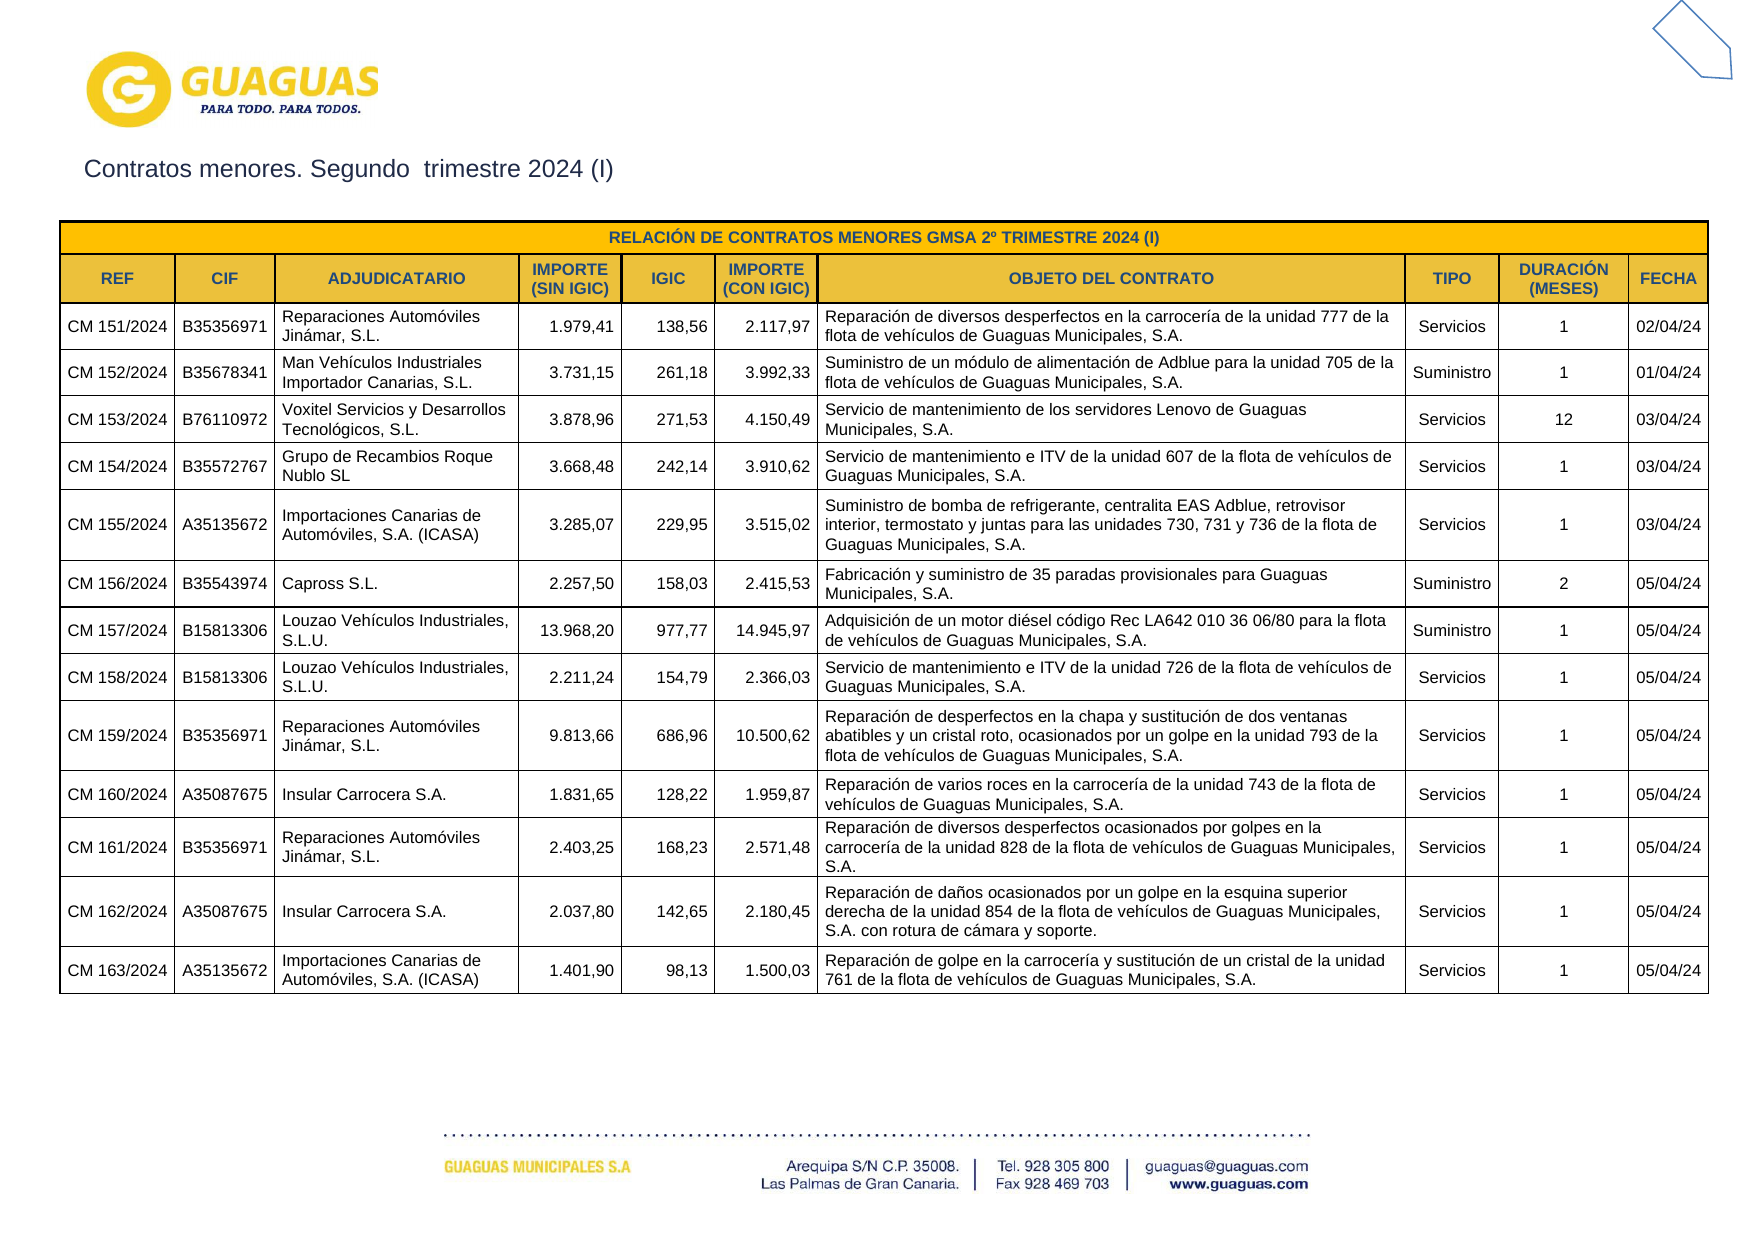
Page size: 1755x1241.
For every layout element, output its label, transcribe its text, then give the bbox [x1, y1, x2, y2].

table_cell Servicios [1406, 701, 1498, 770]
table_cell 4.150,49 [715, 396, 817, 442]
table_cell Suministro de bomba de refrigerante, centralita EAS Adblue, retrovisor interior, termostato y juntas para las unidades 730, 731 y 736 de la flota de Guaguas Municipales, S.A. [818, 490, 1405, 559]
table_cell 1 [1499, 701, 1628, 770]
table_cell Reparaciones Automóviles Jinámar, S.L. [275, 304, 518, 348]
table_cell Reparación de daños ocasionados por un golpe en la esquina superior derecha de la unidad 854 de la flota de vehículos de Guaguas Municipales, S.A. con rotura de cámara y soporte. [818, 877, 1405, 946]
table_cell 03/04/24 [1629, 490, 1708, 559]
table_cell 2.211,24 [519, 654, 621, 700]
table_cell Servicios [1406, 443, 1498, 489]
table_cell Servicio de mantenimiento e ITV de la unidad 607 de la flota de vehículos de Guaguas Municipales, S.A. [818, 443, 1405, 489]
table_cell 05/04/24 [1629, 701, 1708, 770]
table_cell CM 158/2024 [61, 654, 174, 700]
table_cell Insular Carrocera S.A. [275, 771, 518, 817]
table_cell CM 160/2024 [61, 771, 174, 817]
table_cell CM 154/2024 [61, 443, 174, 489]
table_cell 13.968,20 [519, 608, 621, 653]
table_cell 142,65 [622, 877, 714, 946]
table_cell 05/04/24 [1629, 818, 1708, 876]
table_cell Louzao Vehículos Industriales, S.L.U. [275, 654, 518, 700]
table_cell 98,13 [622, 947, 714, 993]
table_cell IMPORTE (SIN IGIC) [520, 255, 620, 302]
table_cell IMPORTE (CON IGIC) [716, 255, 816, 302]
table_cell 1 [1499, 947, 1628, 993]
table_cell Reparación de golpe en la carrocería y sustitución de un cristal de la unidad 761 de la flota de vehículos de Guaguas Municipales, S.A. [818, 947, 1405, 993]
table_cell 977,77 [622, 608, 714, 653]
table_cell 168,23 [622, 818, 714, 876]
table_cell CIF [176, 255, 274, 302]
table_cell DURACIÓN (MESES) [1500, 255, 1628, 302]
table_cell Reparaciones Automóviles Jinámar, S.L. [275, 701, 518, 770]
table_cell 01/04/24 [1629, 350, 1708, 395]
table_cell 1 [1499, 654, 1628, 700]
table_cell 1 [1499, 818, 1628, 876]
table_cell Servicios [1406, 490, 1498, 559]
table_cell B35543974 [175, 561, 274, 606]
table_cell Suministro [1406, 561, 1498, 606]
table_cell 10.500,62 [715, 701, 817, 770]
table_cell CM 162/2024 [61, 877, 174, 946]
table_cell Suministro de un módulo de alimentación de Adblue para la unidad 705 de la flota de vehículos de Guaguas Municipales, S.A. [818, 350, 1405, 395]
table_cell 02/04/24 [1629, 304, 1708, 348]
table_cell 05/04/24 [1629, 608, 1708, 653]
table_cell B15813306 [175, 608, 274, 653]
table_cell 229,95 [622, 490, 714, 559]
table_cell 242,14 [622, 443, 714, 489]
table_cell 1.979,41 [519, 304, 621, 348]
table_cell 2.037,80 [519, 877, 621, 946]
table_cell 12 [1499, 396, 1628, 442]
table_cell 3.878,96 [519, 396, 621, 442]
table_cell 9.813,66 [519, 701, 621, 770]
table_cell Servicios [1406, 947, 1498, 993]
table_cell CM 163/2024 [61, 947, 174, 993]
table_cell 3.515,02 [715, 490, 817, 559]
table_cell Servicios [1406, 771, 1498, 817]
table_cell CM 159/2024 [61, 701, 174, 770]
table_header RELACIÓN DE CONTRATOS MENORES GMSA 2º TRIMESTRE 2024 (I) [61, 223, 1707, 253]
text Contratos menores. Segundo trimestre 2024 (I) [84, 154, 1694, 183]
table_cell 2.180,45 [715, 877, 817, 946]
table_cell OBJETO DEL CONTRATO [819, 255, 1404, 302]
table_cell 14.945,97 [715, 608, 817, 653]
table_cell 2.415,53 [715, 561, 817, 606]
table_cell Importaciones Canarias de Automóviles, S.A. (ICASA) [275, 490, 518, 559]
table_cell CM 151/2024 [61, 304, 174, 348]
table_cell CM 155/2024 [61, 490, 174, 559]
table_cell Servicios [1406, 818, 1498, 876]
table_cell 1.500,03 [715, 947, 817, 993]
table_cell CM 152/2024 [61, 350, 174, 395]
table_cell 3.285,07 [519, 490, 621, 559]
table_cell 1.959,87 [715, 771, 817, 817]
table_cell A35135672 [175, 490, 274, 559]
table_cell 2.366,03 [715, 654, 817, 700]
table_cell Grupo de Recambios Roque Nublo SL [275, 443, 518, 489]
table_cell 2.257,50 [519, 561, 621, 606]
table_cell 1 [1499, 304, 1628, 348]
table_cell 2 [1499, 561, 1628, 606]
table_cell Servicio de mantenimiento e ITV de la unidad 726 de la flota de vehículos de Guaguas Municipales, S.A. [818, 654, 1405, 700]
table_cell 1 [1499, 877, 1628, 946]
table_cell 1 [1499, 443, 1628, 489]
table_cell 3.992,33 [715, 350, 817, 395]
table_cell 05/04/24 [1629, 947, 1708, 993]
table_cell Reparación de diversos desperfectos ocasionados por golpes en la carrocería de la unidad 828 de la flota de vehículos de Guaguas Municipales, S.A. [818, 818, 1405, 876]
table_cell Capross S.L. [275, 561, 518, 606]
table_cell B35356971 [175, 304, 274, 348]
table_cell Servicios [1406, 304, 1498, 348]
table_cell Servicios [1406, 877, 1498, 946]
table_cell Louzao Vehículos Industriales, S.L.U. [275, 608, 518, 653]
table_cell 2.571,48 [715, 818, 817, 876]
table_cell 2.117,97 [715, 304, 817, 348]
table_cell 158,03 [622, 561, 714, 606]
table_cell 138,56 [622, 304, 714, 348]
table_cell 128,22 [622, 771, 714, 817]
table_cell IGIC [623, 255, 714, 302]
table_cell Servicio de mantenimiento de los servidores Lenovo de Guaguas Municipales, S.A. [818, 396, 1405, 442]
table_cell B15813306 [175, 654, 274, 700]
table_cell B35678341 [175, 350, 274, 395]
table_cell Servicios [1406, 396, 1498, 442]
table_cell 05/04/24 [1629, 654, 1708, 700]
table_cell 1 [1499, 350, 1628, 395]
table_cell Insular Carrocera S.A. [275, 877, 518, 946]
table_cell TIPO [1406, 255, 1498, 302]
table_cell FECHA [1629, 255, 1707, 302]
table_cell A35087675 [175, 771, 274, 817]
table_cell 1.831,65 [519, 771, 621, 817]
table_cell Servicios [1406, 654, 1498, 700]
table_cell 1.401,90 [519, 947, 621, 993]
table_cell 3.731,15 [519, 350, 621, 395]
table_cell 05/04/24 [1629, 561, 1708, 606]
table_cell CM 153/2024 [61, 396, 174, 442]
table_cell 1 [1499, 771, 1628, 817]
table_cell CM 161/2024 [61, 818, 174, 876]
table_cell B35356971 [175, 701, 274, 770]
table_cell Voxitel Servicios y Desarrollos Tecnológicos, S.L. [275, 396, 518, 442]
table_cell A35087675 [175, 877, 274, 946]
table_cell CM 157/2024 [61, 608, 174, 653]
table_cell Suministro [1406, 608, 1498, 653]
table_cell 05/04/24 [1629, 877, 1708, 946]
table_cell B35356971 [175, 818, 274, 876]
table_cell 03/04/24 [1629, 443, 1708, 489]
table_cell 03/04/24 [1629, 396, 1708, 442]
table_cell REF [61, 255, 174, 302]
table_cell 3.910,62 [715, 443, 817, 489]
table_cell 1 [1499, 608, 1628, 653]
table_cell Adquisición de un motor diésel código Rec LA642 010 36 06/80 para la flota de vehículos de Guaguas Municipales, S.A. [818, 608, 1405, 653]
table_cell 261,18 [622, 350, 714, 395]
table_cell 686,96 [622, 701, 714, 770]
table_cell 2.403,25 [519, 818, 621, 876]
table_cell B35572767 [175, 443, 274, 489]
table_cell Suministro [1406, 350, 1498, 395]
table_cell Reparaciones Automóviles Jinámar, S.L. [275, 818, 518, 876]
table_cell ADJUDICATARIO [276, 255, 518, 302]
table_cell CM 156/2024 [61, 561, 174, 606]
table_cell B76110972 [175, 396, 274, 442]
table_cell 154,79 [622, 654, 714, 700]
table_cell 3.668,48 [519, 443, 621, 489]
table_cell Reparación de varios roces en la carrocería de la unidad 743 de la flota de vehículos de Guaguas Municipales, S.A. [818, 771, 1405, 817]
table_cell A35135672 [175, 947, 274, 993]
table_cell Reparación de desperfectos en la chapa y sustitución de dos ventanas abatibles y un cristal roto, ocasionados por un golpe en la unidad 793 de la flota de vehículos de Guaguas Municipales, S.A. [818, 701, 1405, 770]
table_cell Fabricación y suministro de 35 paradas provisionales para Guaguas Municipales, S.A. [818, 561, 1405, 606]
table_cell 271,53 [622, 396, 714, 442]
table_cell 1 [1499, 490, 1628, 559]
table_cell Man Vehículos Industriales Importador Canarias, S.L. [275, 350, 518, 395]
table_cell Importaciones Canarias de Automóviles, S.A. (ICASA) [275, 947, 518, 993]
table_cell Reparación de diversos desperfectos en la carrocería de la unidad 777 de la flota de vehículos de Guaguas Municipales, S.A. [818, 304, 1405, 348]
table_cell 05/04/24 [1629, 771, 1708, 817]
